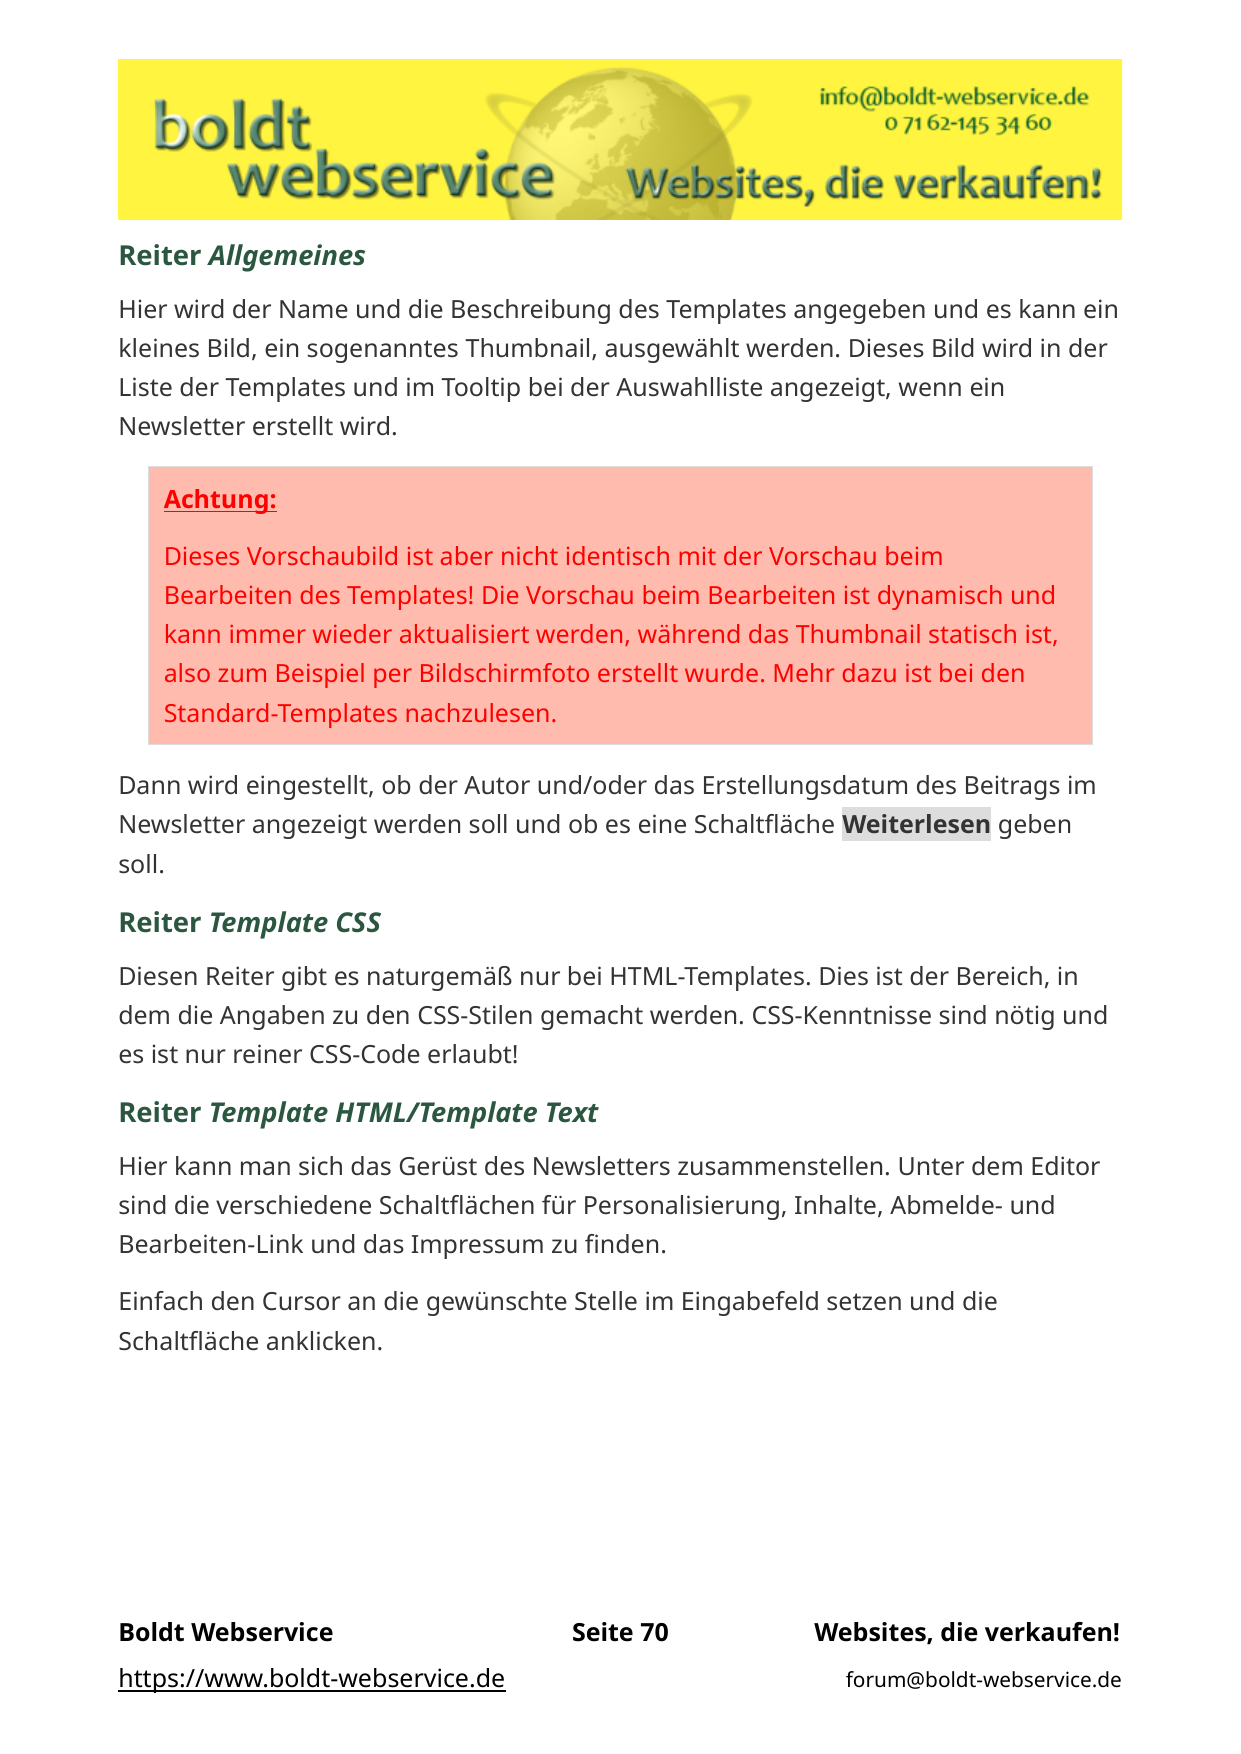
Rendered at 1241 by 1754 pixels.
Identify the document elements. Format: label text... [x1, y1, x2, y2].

subtitle Reiter Template HTML/Template Text [118, 1093, 1122, 1131]
text Hier wird der Name und die Beschreibung des Templates angegeben und es kann ein kleines Bild, ein sogenanntes Thumbnail, ausgewählt werden. Dieses Bild wird in der Liste der Templates und im Tooltip bei der Auswahlliste angezeigt, wenn ein Newsletter erstellt wird. [118, 291, 1122, 443]
text Achtung: [149, 467, 1092, 516]
text Einfach den Cursor an die gewünschte Stelle im Eingabefeld setzen und die Schaltfläche anklicken. [118, 1284, 1122, 1357]
text Dieses Vorschaubild ist aber nicht identisch mit der Vorschau beim Bearbeiten des Templates! Die Vorschau beim Bearbeiten ist dynamisch und kann immer wieder aktualisiert werden, während das Thumbnail statisch ist, also zum Beispiel per Bildschirmfoto erstellt wurde. Mehr dazu ist bei den Standard-Templates nachzulesen. [149, 523, 1092, 744]
text Hier kann man sich das Gerüst des Newsletters zusammenstellen. Unter dem Editor sind die verschiedene Schaltflächen für Personalisierung, Inhalte, Abmelde- und Bearbeiten-Link und das Impressum zu finden. [118, 1149, 1122, 1261]
text Dann wird eingestellt, ob der Autor und/oder das Erstellungsdatum des Beitrags im Newsletter angezeigt werden soll und ob es eine Schaltfläche Weiterlesen geben soll. [118, 768, 1122, 880]
picture [118, 59, 1123, 220]
subtitle Reiter Template CSS [118, 903, 1122, 941]
text Diesen Reiter gibt es naturgemäß nur bei HTML-Templates. Dies ist der Bereich, in dem die Angaben zu den CSS-Stilen gemacht werden. CSS-Kenntnisse sind nötig und es ist nur reiner CSS-Code erlaubt! [118, 958, 1122, 1071]
subtitle Reiter Allgemeines [118, 236, 1122, 274]
